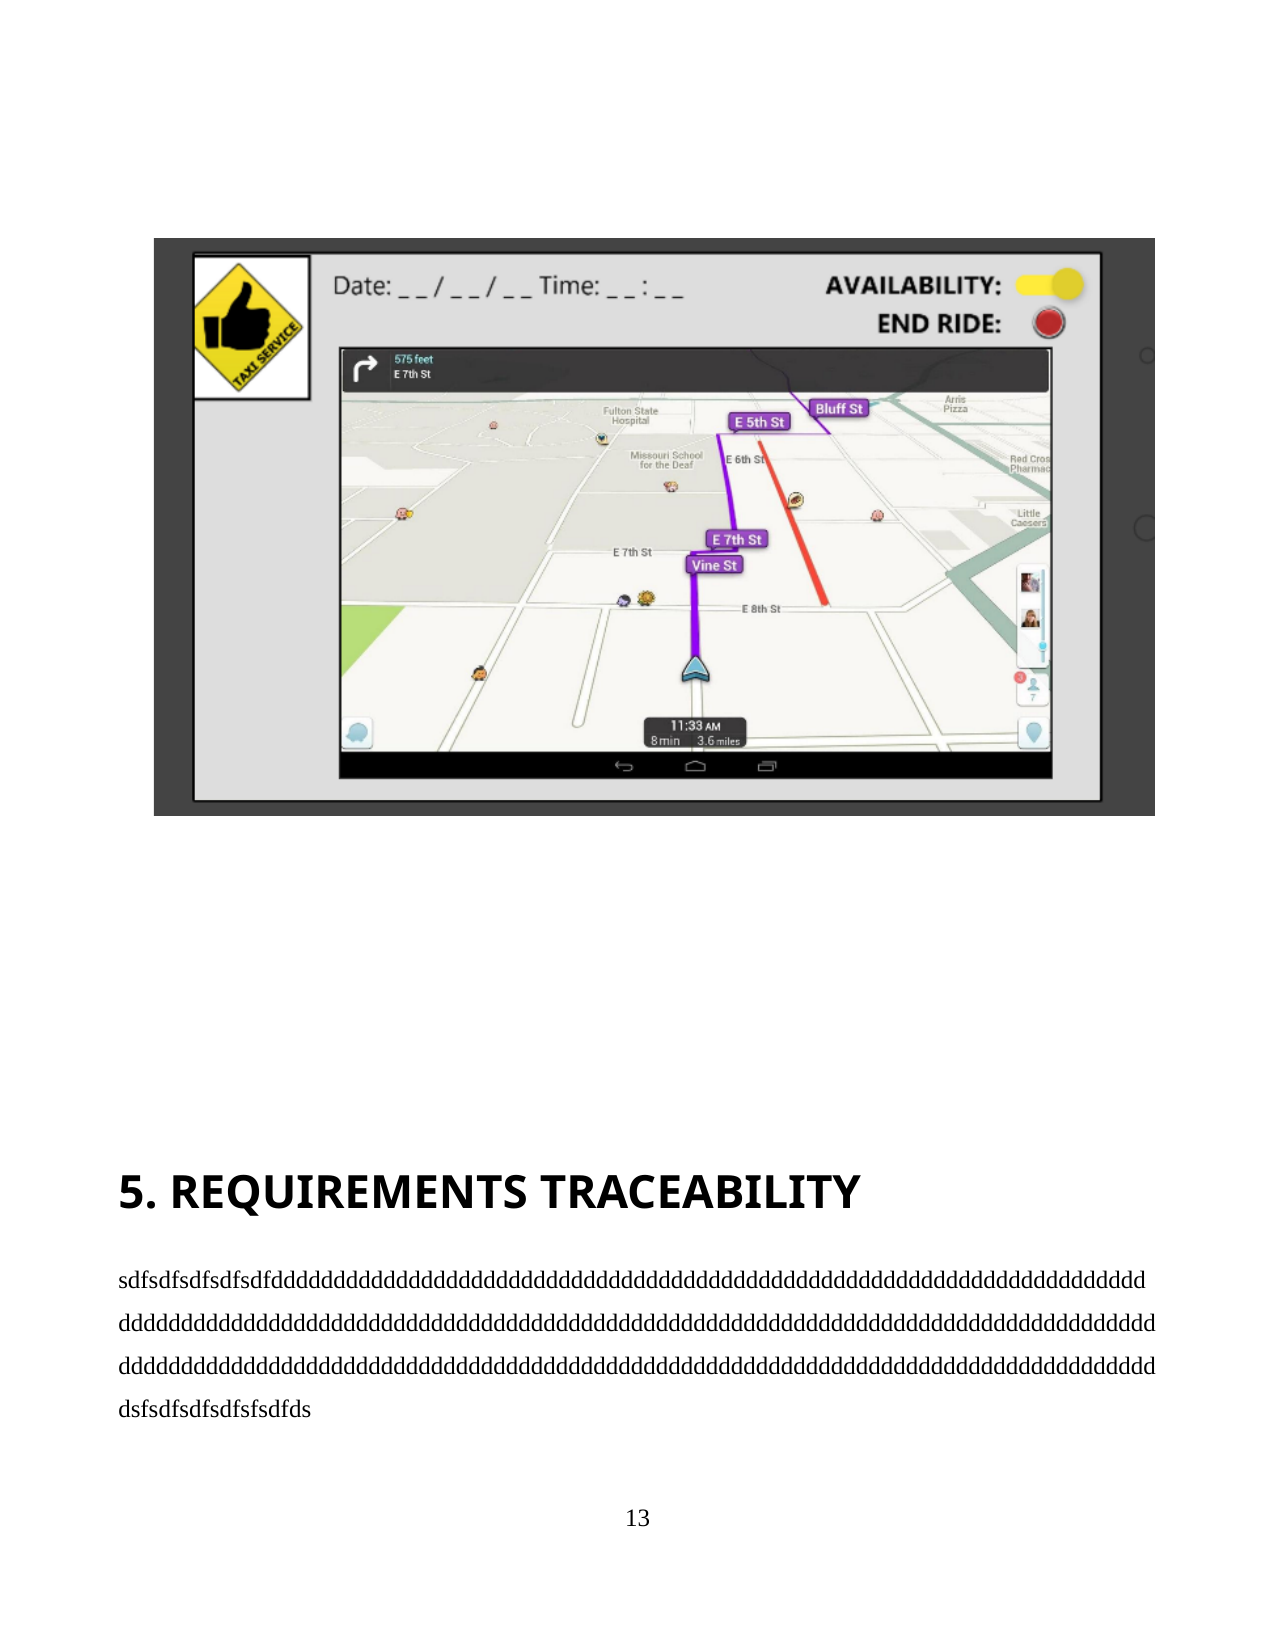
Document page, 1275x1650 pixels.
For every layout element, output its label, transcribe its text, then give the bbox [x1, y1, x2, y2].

picture [153, 238, 1155, 816]
text sdfsdfsdfsdfsdfdddddddddddddddddddddddddddddddddddddddddddddddddddddddddddddddddddddddddddddddddddddddddddddddddddddddddddddddddddddddddddddddddddddddddddddddddddddddddddddddddddddddddddddddddddddddddddddddddddddddddddddddddddddddddddddddddddddddddddddsfsdfsdfsdfsfsdfds [118, 1265, 1157, 1423]
subtitle 5. REQUIREMENTS TRACEABILITY [118, 1159, 1157, 1221]
